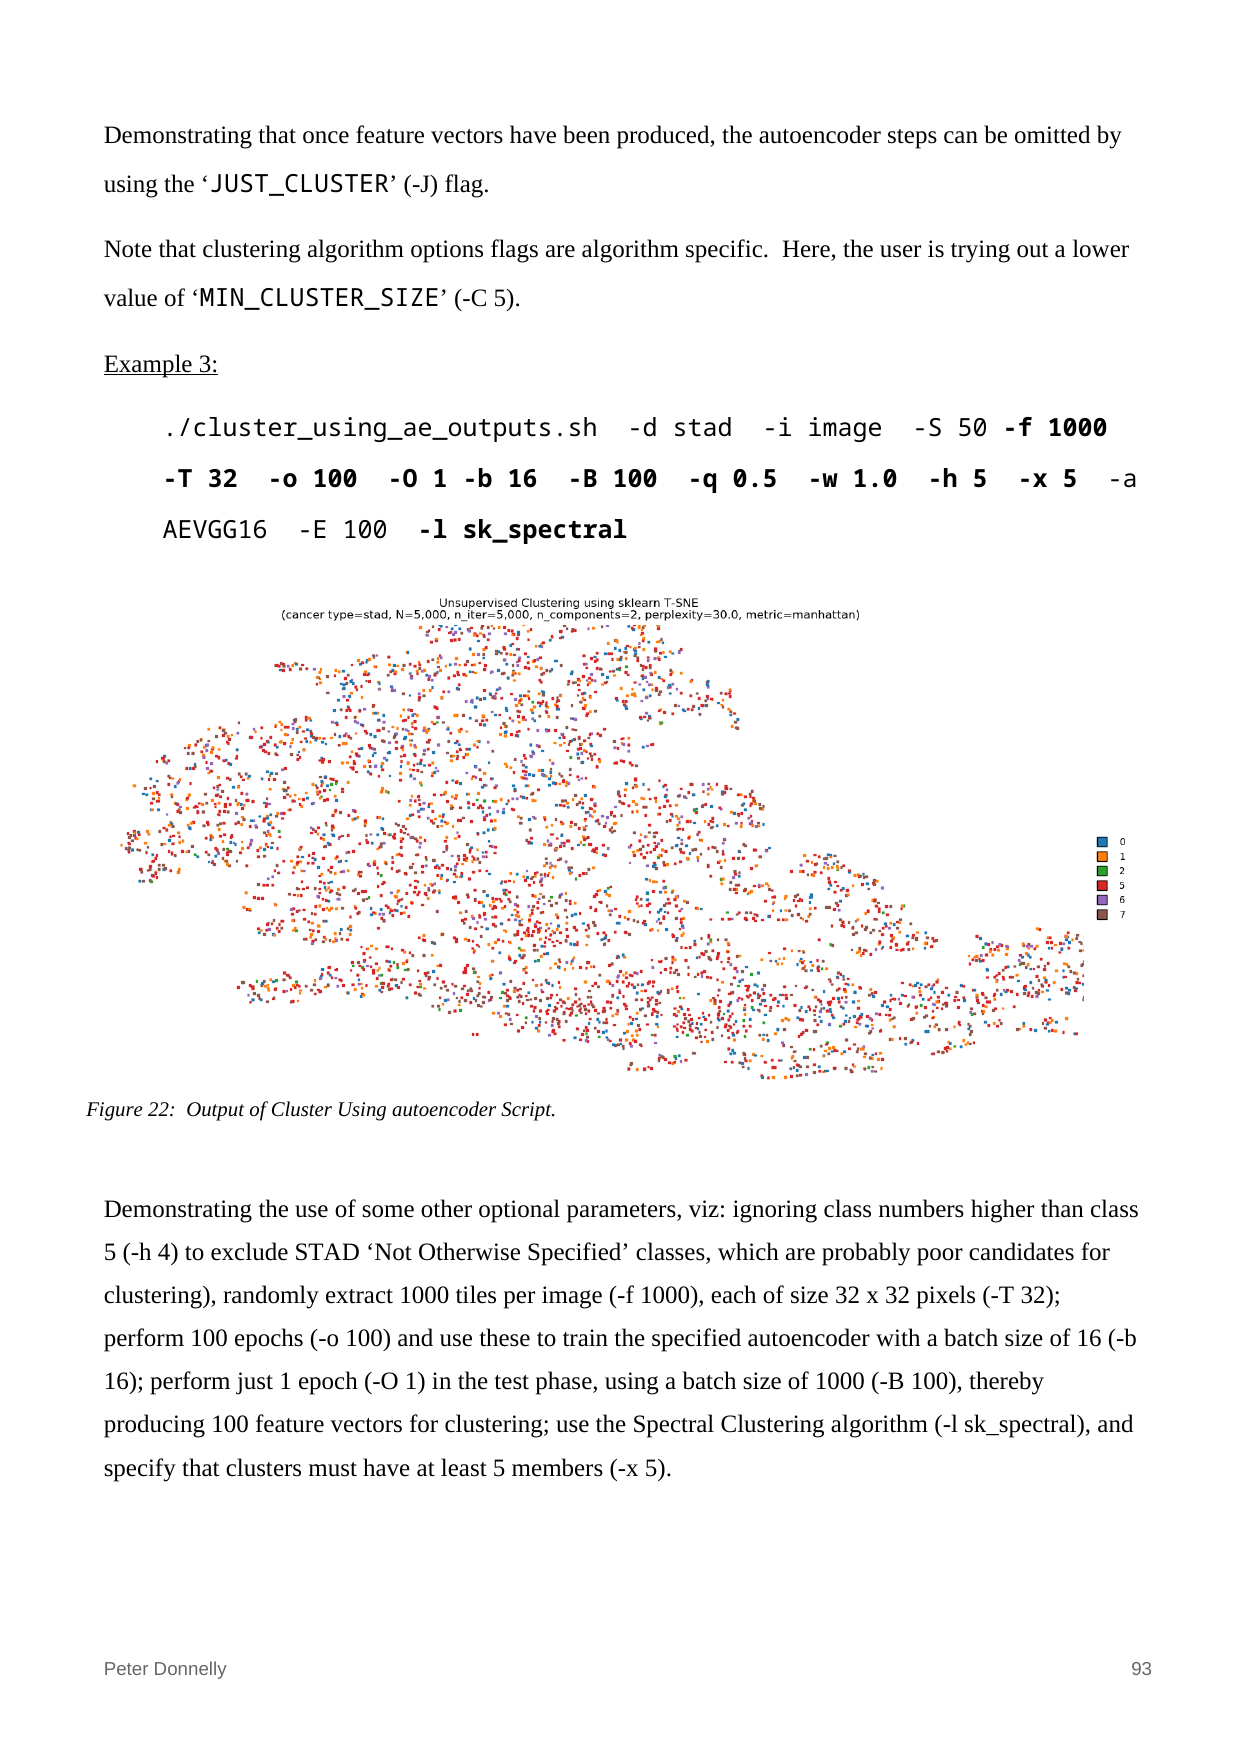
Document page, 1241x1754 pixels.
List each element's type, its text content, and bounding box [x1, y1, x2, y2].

text Demonstrating the use of some other optional parameters, viz: ignoring class numbers higher than class 5 (-h 4) to exclude STAD ‘Not Otherwise Specified’ classes, which are probably poor candidates for clustering), randomly extract 1000 tiles per image (-f 1000), each of size 32 x 32 pixels (-T 32); perform 100 epochs (-o 100) and use these to train the specified autoencoder with a batch size of 16 (-b 16); perform just 1 epoch (-O 1) in the test phase, using a batch size of 1000 (-B 100), thereby producing 100 feature vectors for clustering; use the Spectral Clustering algorithm (-l sk_spectral), and specify that clusters must have at least 5 members (-x 5). [103, 1121, 1146, 1481]
text Demonstrating that once feature vectors have been produced, the autoencoder steps can be omitted by using the ‘JUST_CLUSTER’ (-J) flag. [103, 120, 1146, 199]
text ./cluster_using_ae_outputs.sh -d stad -i image -S 50 -f 1000 -T 32 -o 100 -O 1 -b 16 -B 100 -q 0.5 -w 1.0 -h 5 -x 5 -a AEVGG16 -E 100 -l sk_spectral [162, 409, 1146, 546]
text Example 3: [103, 349, 1146, 377]
text Figure 22: Output of Cluster Using autoencoder Script. [86, 1097, 1164, 1121]
picture [103, 584, 1147, 1097]
text Note that clustering algorithm options flags are algorithm specific. Here, the user is trying out a lower value of ‘MIN_CLUSTER_SIZE’ (-C 5). [103, 234, 1146, 314]
